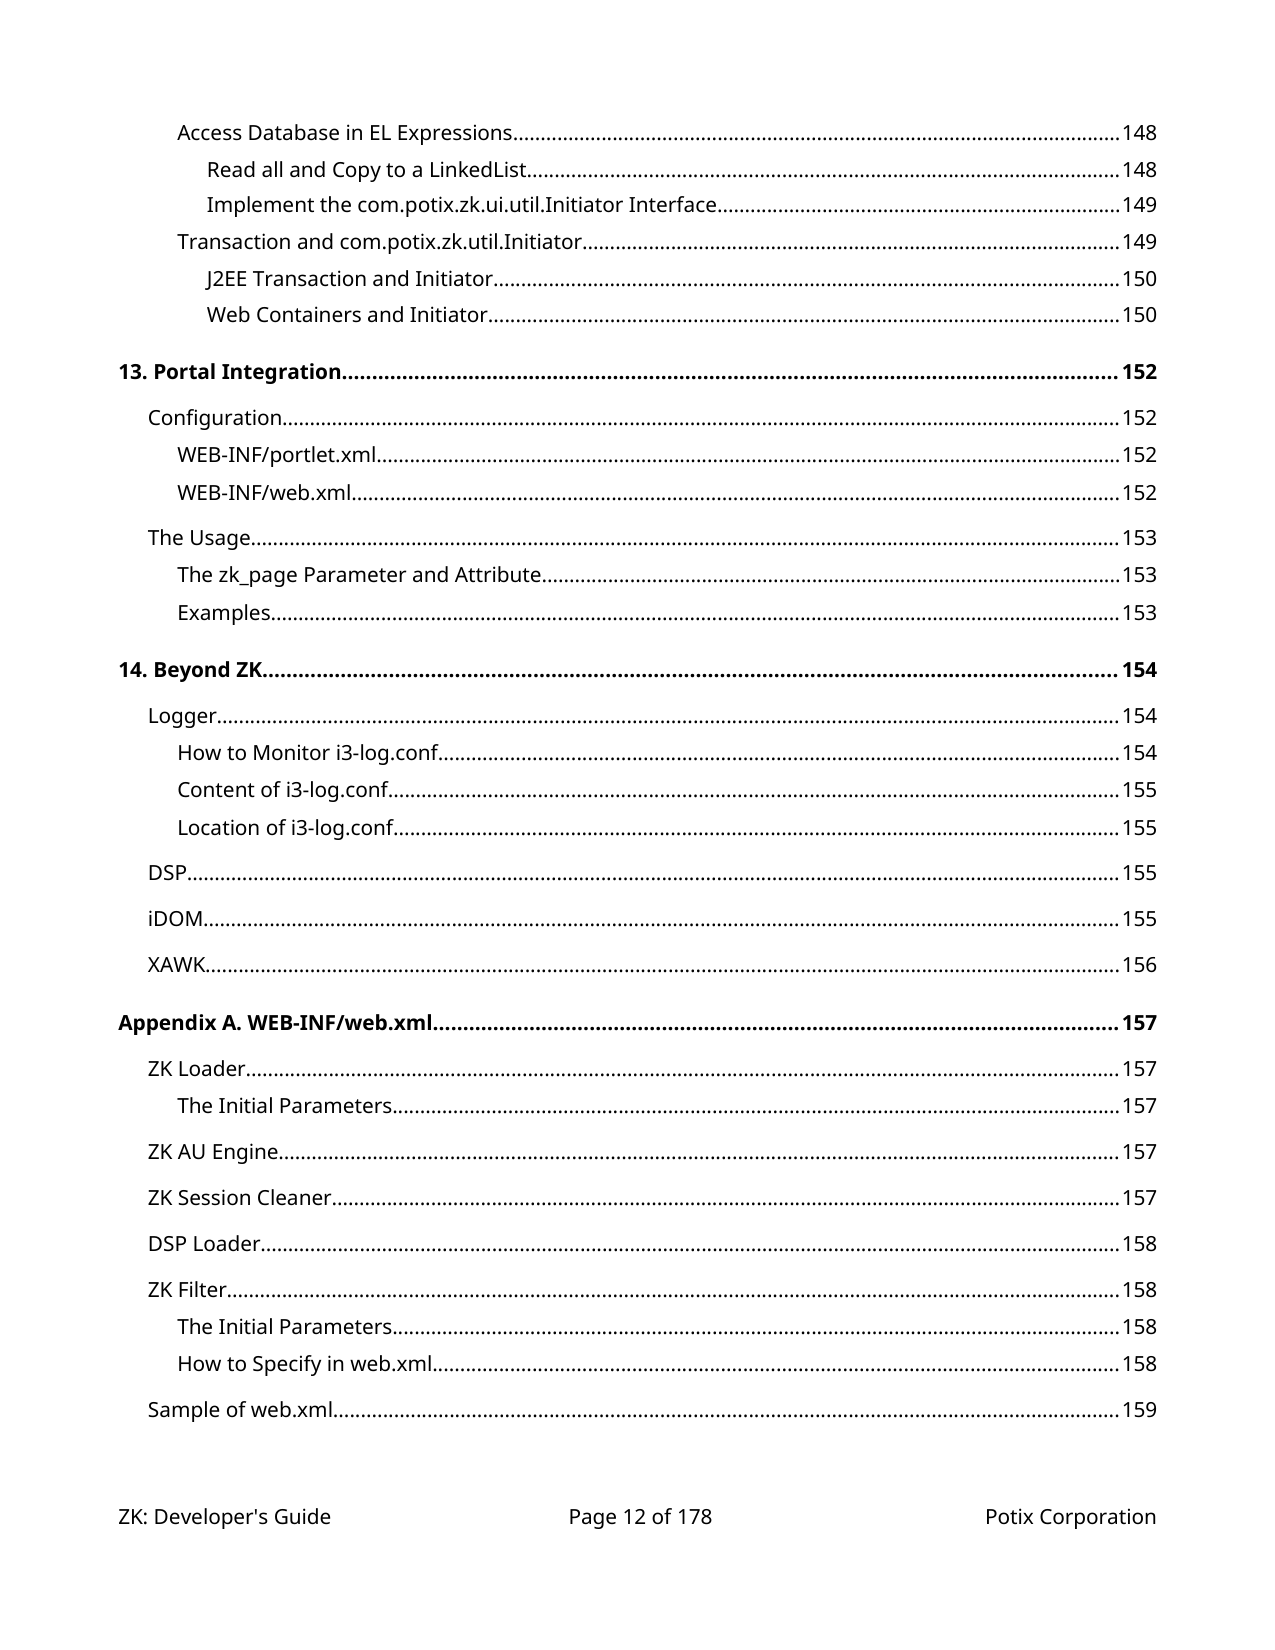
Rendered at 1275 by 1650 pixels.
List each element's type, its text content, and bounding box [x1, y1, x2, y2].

text The Initial Parameters 157 [177, 1091, 1157, 1119]
text Location of i3-log.conf 155 [177, 813, 1157, 841]
text Content of i3-log.conf 155 [177, 776, 1157, 804]
text ZK Filter 158 [148, 1275, 1157, 1303]
text Read all and Copy to a LinkedList 148 [207, 155, 1157, 183]
text Web Containers and Initiator 150 [207, 300, 1157, 328]
text 13. Portal Integration 152 [118, 357, 1157, 386]
text WEB-INF/web.xml 152 [177, 478, 1157, 506]
text Examples 153 [177, 598, 1157, 626]
text WEB-INF/portlet.xml 152 [177, 441, 1157, 469]
text ZK AU Engine 157 [148, 1137, 1157, 1165]
text XAWK 156 [148, 950, 1157, 979]
text Sample of web.xml 159 [148, 1395, 1157, 1423]
text Configuration 152 [148, 403, 1157, 432]
text How to Monitor i3-log.conf 154 [177, 738, 1157, 767]
text Logger 154 [148, 701, 1157, 729]
text The Usage 153 [148, 523, 1157, 552]
text Implement the com.potix.zk.ui.util.Initiator Interface 149 [207, 190, 1157, 219]
text ZK Session Cleaner 157 [148, 1183, 1157, 1211]
text 14. Beyond ZK 154 [118, 655, 1157, 684]
text DSP Loader 158 [148, 1229, 1157, 1257]
text J2EE Transaction and Initiator 150 [207, 264, 1157, 293]
text ZK Loader 157 [148, 1054, 1157, 1082]
text iDOM 155 [148, 904, 1157, 933]
text How to Specify in web.xml 158 [177, 1349, 1157, 1377]
text Access Database in EL Expressions 148 [177, 118, 1157, 146]
text The zk_page Parameter and Attribute 153 [177, 561, 1157, 589]
text The Initial Parameters 158 [177, 1312, 1157, 1340]
text Transaction and com.potix.zk.util.Initiator 149 [177, 227, 1157, 256]
text Appendix A. WEB-INF/web.xml 157 [118, 1008, 1157, 1036]
text DSP 155 [148, 858, 1157, 887]
